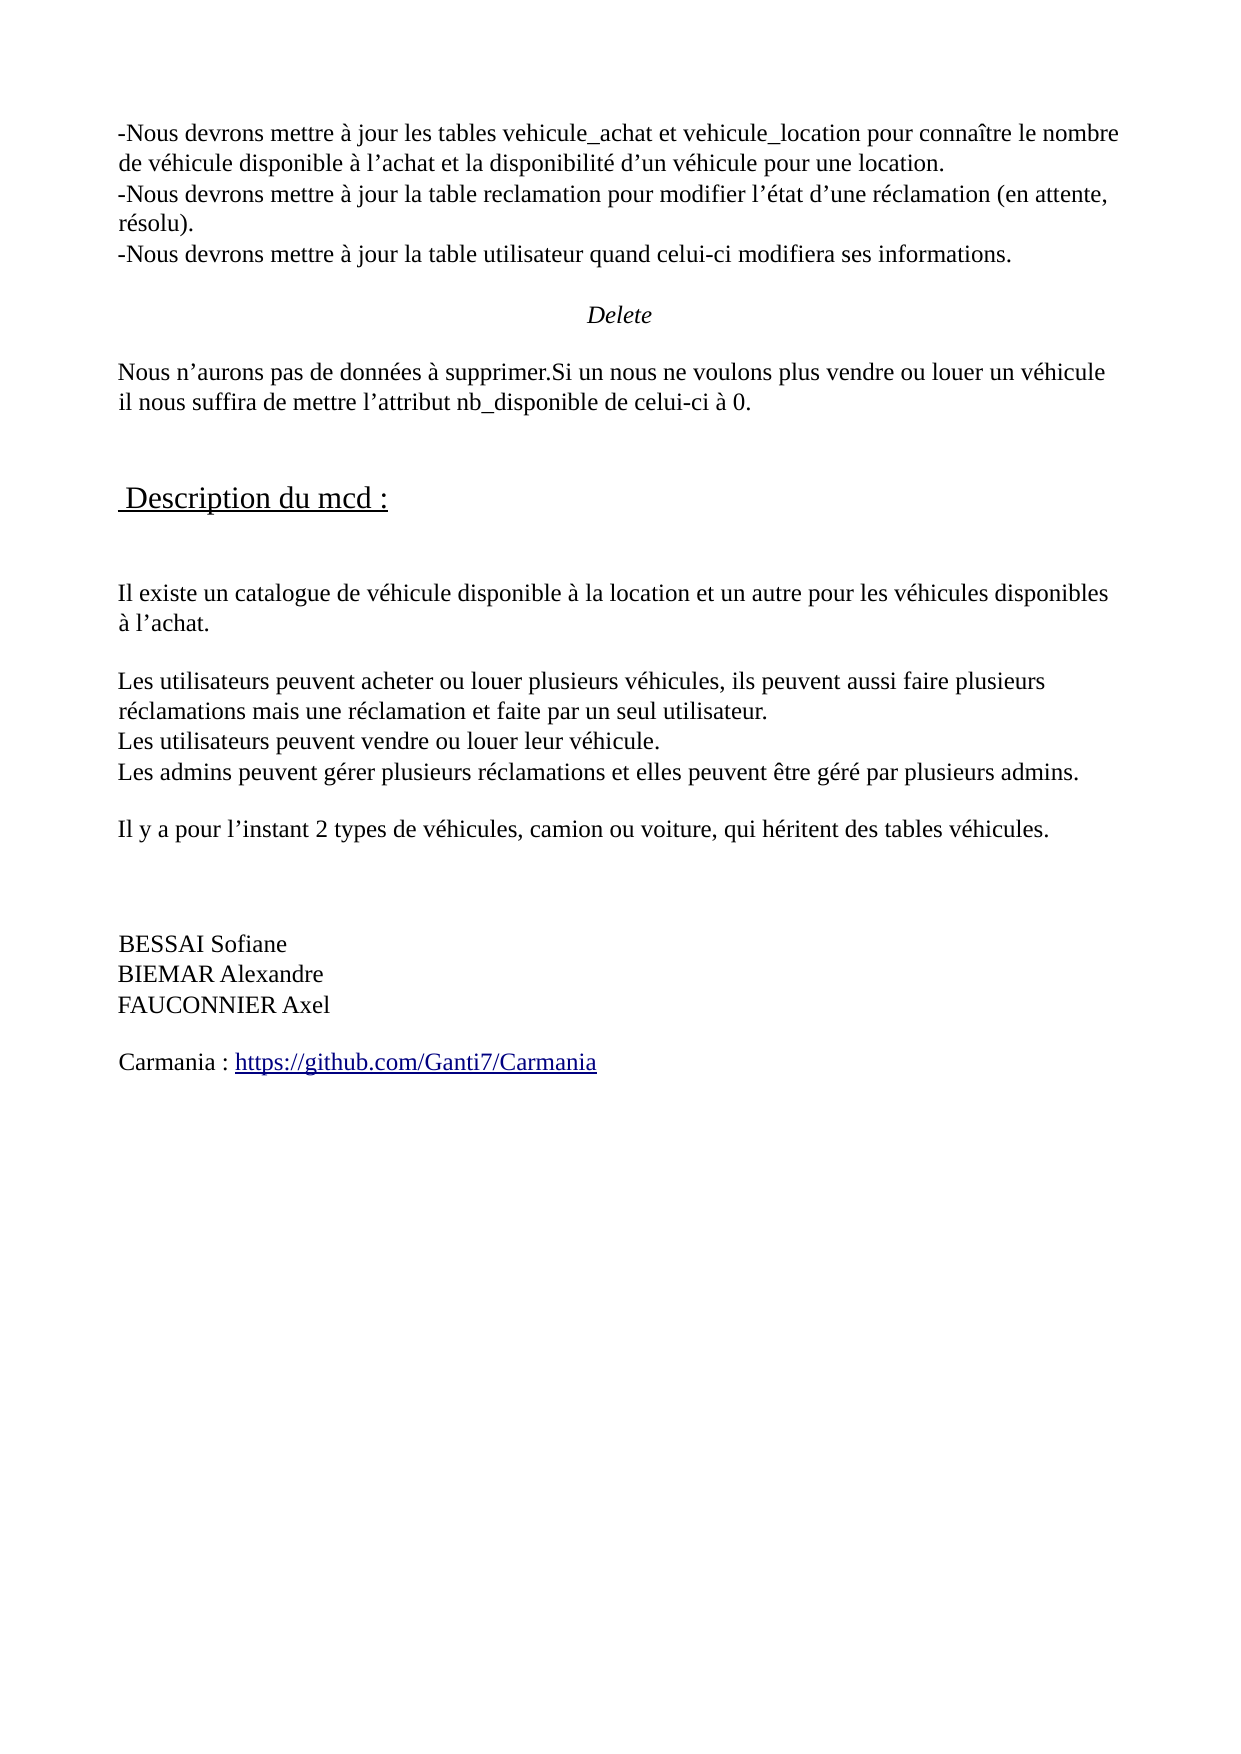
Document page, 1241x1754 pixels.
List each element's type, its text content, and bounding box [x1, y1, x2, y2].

text BIEMAR Alexandre [117, 959, 1122, 988]
text -Nous devrons mettre à jour les tables vehicule_achat et vehicule_location pour connaître le nombre de véhicule disponible à l’achat et la disponibilité d’un véhicule pour une location. [117, 118, 1122, 177]
text Description du mcd : [117, 479, 1122, 515]
text Carmania : https://github.com/Ganti7/Carmania [118, 1047, 1122, 1076]
text Delete [118, 300, 1121, 328]
text FAUCONNIER Axel [117, 990, 1122, 1019]
text Il y a pour l’instant 2 types de véhicules, camion ou voiture, qui héritent des tables véhicules. [117, 814, 1122, 843]
text -Nous devrons mettre à jour la table reclamation pour modifier l’état d’une réclamation (en attente, résolu). [117, 179, 1122, 237]
text Les utilisateurs peuvent acheter ou louer plusieurs véhicules, ils peuvent aussi faire plusieurs réclamations mais une réclamation et faite par un seul utilisateur. [117, 666, 1122, 725]
text Les admins peuvent gérer plusieurs réclamations et elles peuvent être géré par plusieurs admins. [117, 757, 1122, 786]
text BESSAI Sofiane [118, 929, 1122, 958]
text Nous n’aurons pas de données à supprimer.Si un nous ne voulons plus vendre ou louer un véhicule il nous suffira de mettre l’attribut nb_disponible de celui-ci à 0. [117, 357, 1122, 416]
text -Nous devrons mettre à jour la table utilisateur quand celui-ci modifiera ses informations. [117, 239, 1122, 268]
text Il existe un catalogue de véhicule disponible à la location et un autre pour les véhicules disponibles à l’achat. [117, 578, 1122, 637]
text Les utilisateurs peuvent vendre ou louer leur véhicule. [117, 726, 1122, 755]
